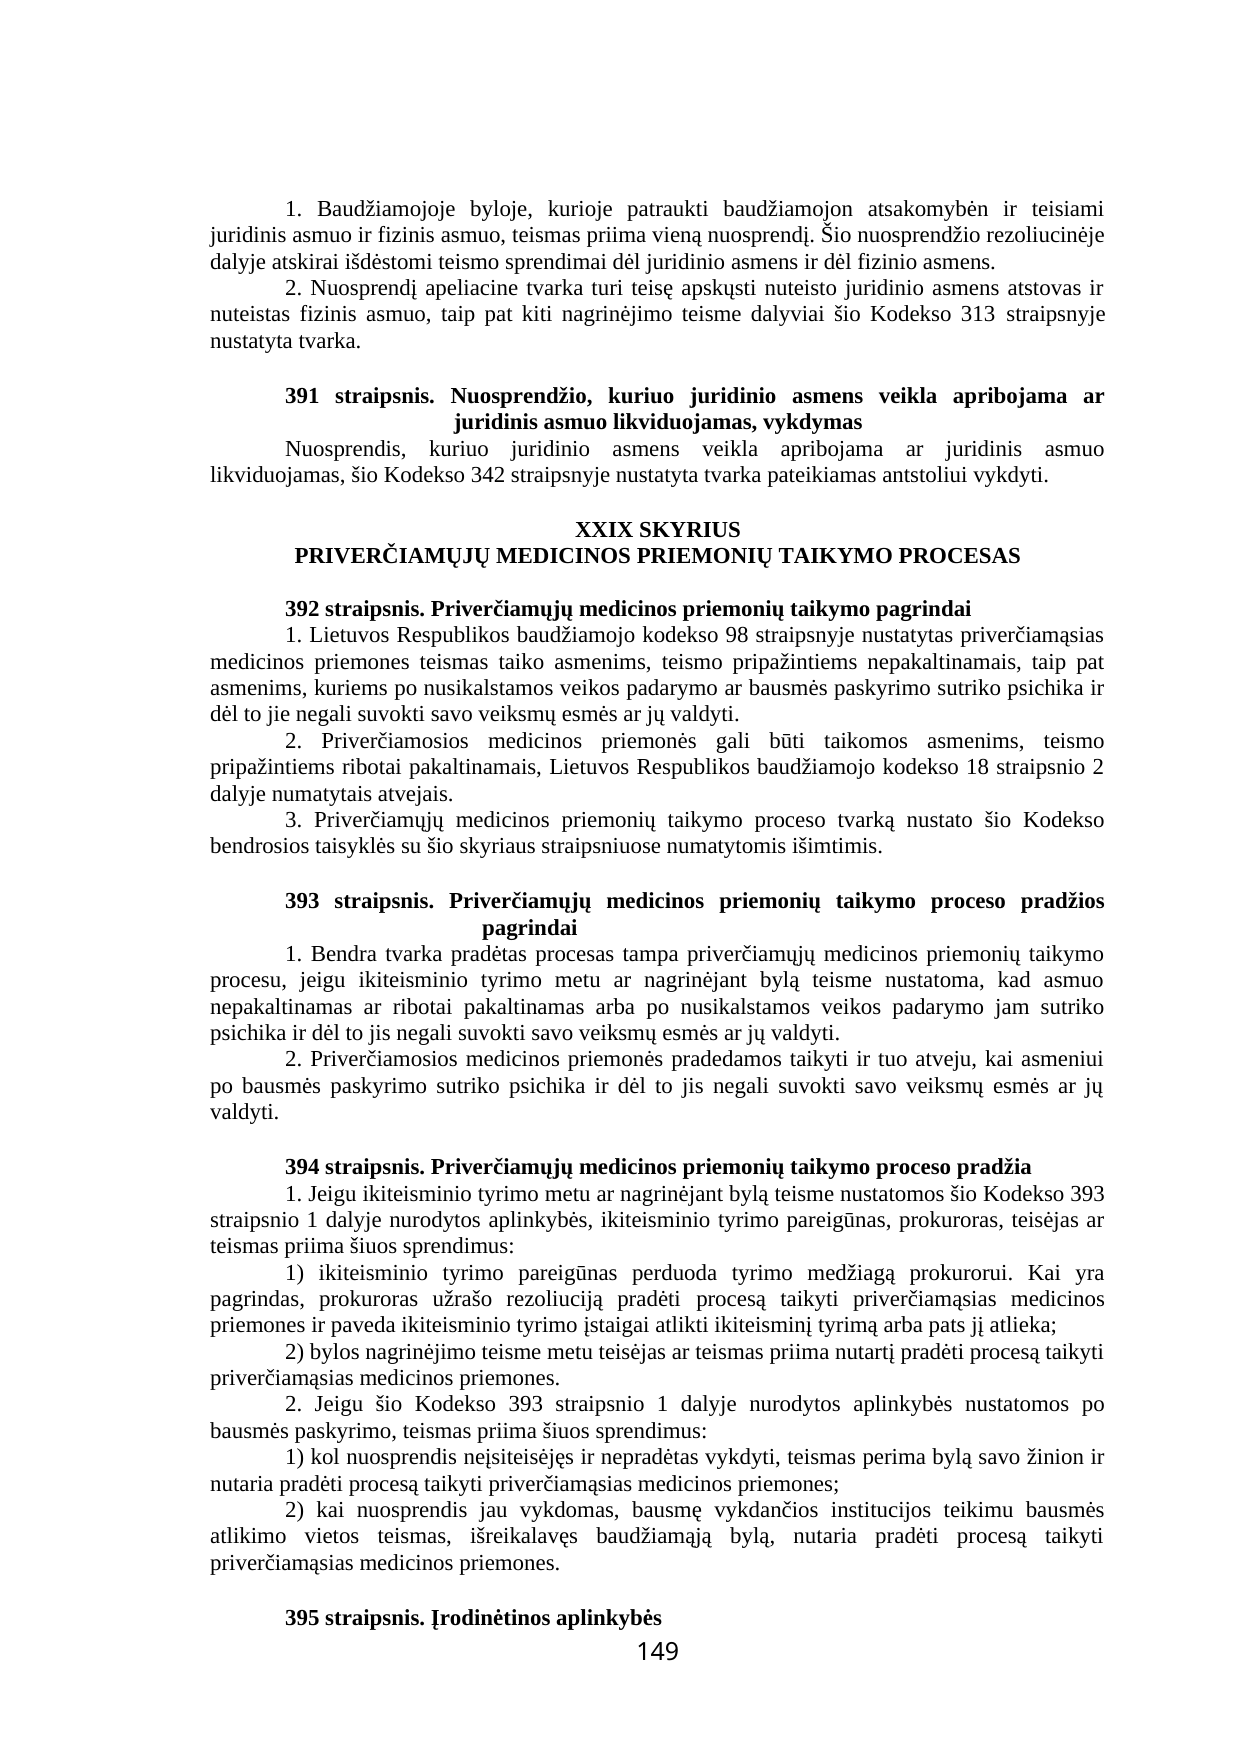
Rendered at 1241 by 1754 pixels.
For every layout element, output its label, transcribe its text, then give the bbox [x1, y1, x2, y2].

text 394 straipsnis. Priverčiamųjų medicinos priemonių taikymo proceso pradžia [285, 1153, 1106, 1180]
text 2. Nuosprendį apeliacine tvarka turi teisę apskųsti nuteisto juridinio asmens atstovas ir nuteistas fizinis asmuo, taip pat kiti nagrinėjimo teisme dalyviai šio Kodekso 313 straipsnyje nustatyta tvarka. [210, 274, 1106, 353]
text 1. Lietuvos Respublikos baudžiamojo kodekso 98 straipsnyje nustatytas priverčiamąsias medicinos priemones teismas taiko asmenims, teismo pripažintiems nepakaltinamais, taip pat asmenims, kuriems po nusikalstamos veikos padarymo ar bausmės paskyrimo sutriko psichika ir dėl to jie negali suvokti savo veiksmų esmės ar jų valdyti. [210, 621, 1106, 727]
text 2. Priverčiamosios medicinos priemonės pradedamos taikyti ir tuo atveju, kai asmeniui po bausmės paskyrimo sutriko psichika ir dėl to jis negali suvokti savo veiksmų esmės ar jų valdyti. [210, 1046, 1106, 1124]
text 2. Priverčiamosios medicinos priemonės gali būti taikomos asmenims, teismo pripažintiems ribotai pakaltinamais, Lietuvos Respublikos baudžiamojo kodekso 18 straipsnio 2 dalyje numatytais atvejais. [210, 727, 1106, 806]
text 2. Jeigu šio Kodekso 393 straipsnio 1 dalyje nurodytos aplinkybės nustatomos po bausmės paskyrimo, teismas priima šiuos sprendimus: [210, 1391, 1106, 1443]
text 2) bylos nagrinėjimo teisme metu teisėjas ar teismas priima nutartį pradėti procesą taikyti priverčiamąsias medicinos priemones. [210, 1338, 1106, 1391]
text 1. Bendra tvarka pradėtas procesas tampa priverčiamųjų medicinos priemonių taikymo procesu, jeigu ikiteisminio tyrimo metu ar nagrinėjant bylą teisme nustatoma, kad asmuo nepakaltinamas ar ribotai pakaltinamas arba po nusikalstamos veikos padarymo jam sutriko psichika ir dėl to jis negali suvokti savo veiksmų esmės ar jų valdyti. [210, 940, 1106, 1046]
text 1) ikiteisminio tyrimo pareigūnas perduoda tyrimo medžiagą prokurorui. Kai yra pagrindas, prokuroras užrašo rezoliuciją pradėti procesą taikyti priverčiamąsias medicinos priemones ir paveda ikiteisminio tyrimo įstaigai atlikti ikiteisminį tyrimą arba pats jį atlieka; [210, 1259, 1106, 1338]
text 1. Baudžiamojoje byloje, kurioje patraukti baudžiamojon atsakomybėn ir teisiami juridinis asmuo ir fizinis asmuo, teismas priima vieną nuosprendį. Šio nuosprendžio rezoliucinėje dalyje atskirai išdėstomi teismo sprendimai dėl juridinio asmens ir dėl fizinio asmens. [210, 195, 1106, 274]
text 3. Priverčiamųjų medicinos priemonių taikymo proceso tvarką nustato šio Kodekso bendrosios taisyklės su šio skyriaus straipsniuose numatytomis išimtimis. [210, 806, 1106, 859]
text 2) kai nuosprendis jau vykdomas, bausmę vykdančios institucijos teikimu bausmės atlikimo vietos teismas, išreikalavęs baudžiamąją bylą, nutaria pradėti procesą taikyti priverčiamąsias medicinos priemones. [210, 1496, 1106, 1575]
text 391 straipsnis. Nuosprendžio, kuriuo juridinio asmens veikla apribojama ar juridinis asmuo likviduojamas, vykdymas [285, 382, 1106, 434]
text Nuosprendis, kuriuo juridinio asmens veikla apribojama ar juridinis asmuo likviduojamas, šio Kodekso 342 straipsnyje nustatyta tvarka pateikiamas antstoliui vykdyti. [210, 434, 1106, 487]
text Priverčiamųjų medicinos priemonių taikymo procesas [210, 542, 1106, 569]
text 1. Jeigu ikiteisminio tyrimo metu ar nagrinėjant bylą teisme nustatomos šio Kodekso 393 straipsnio 1 dalyje nurodytos aplinkybės, ikiteisminio tyrimo pareigūnas, prokuroras, teisėjas ar teismas priima šiuos sprendimus: [210, 1180, 1106, 1259]
text 392 straipsnis. Priverčiamųjų medicinos priemonių taikymo pagrindai [285, 595, 1106, 621]
text 395 straipsnis. Įrodinėtinos aplinkybės [210, 1604, 1106, 1630]
text 1) kol nuosprendis neįsiteisėjęs ir nepradėtas vykdyti, teismas perima bylą savo žinion ir nutaria pradėti procesą taikyti priverčiamąsias medicinos priemones; [210, 1443, 1106, 1496]
text 393 straipsnis. Priverčiamųjų medicinos priemonių taikymo proceso pradžios pagrindai [285, 887, 1106, 940]
subtitle XXIX skyrius [210, 516, 1106, 542]
